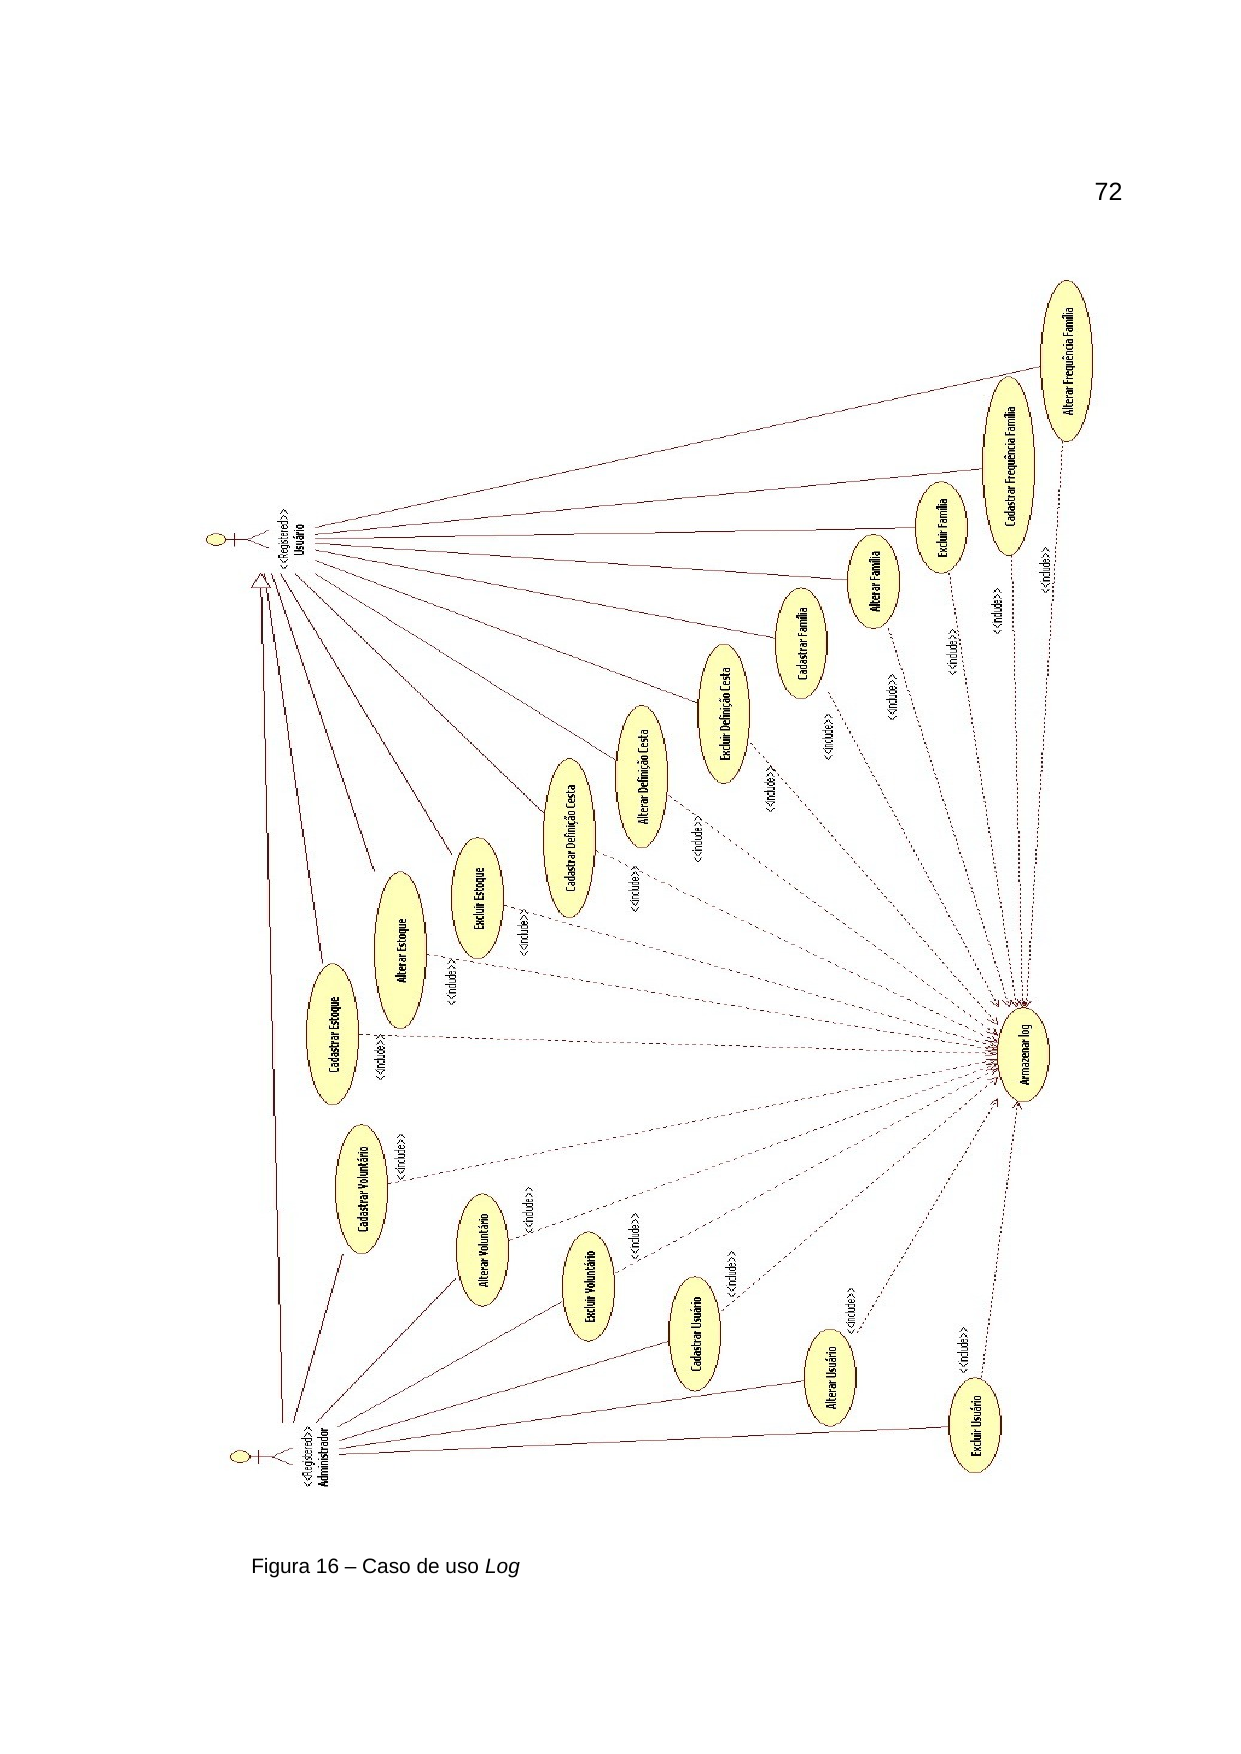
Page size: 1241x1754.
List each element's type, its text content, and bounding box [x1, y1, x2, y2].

text Figura 16 – Caso de uso Log [177, 1554, 1122, 1578]
picture [181, 265, 1118, 1505]
